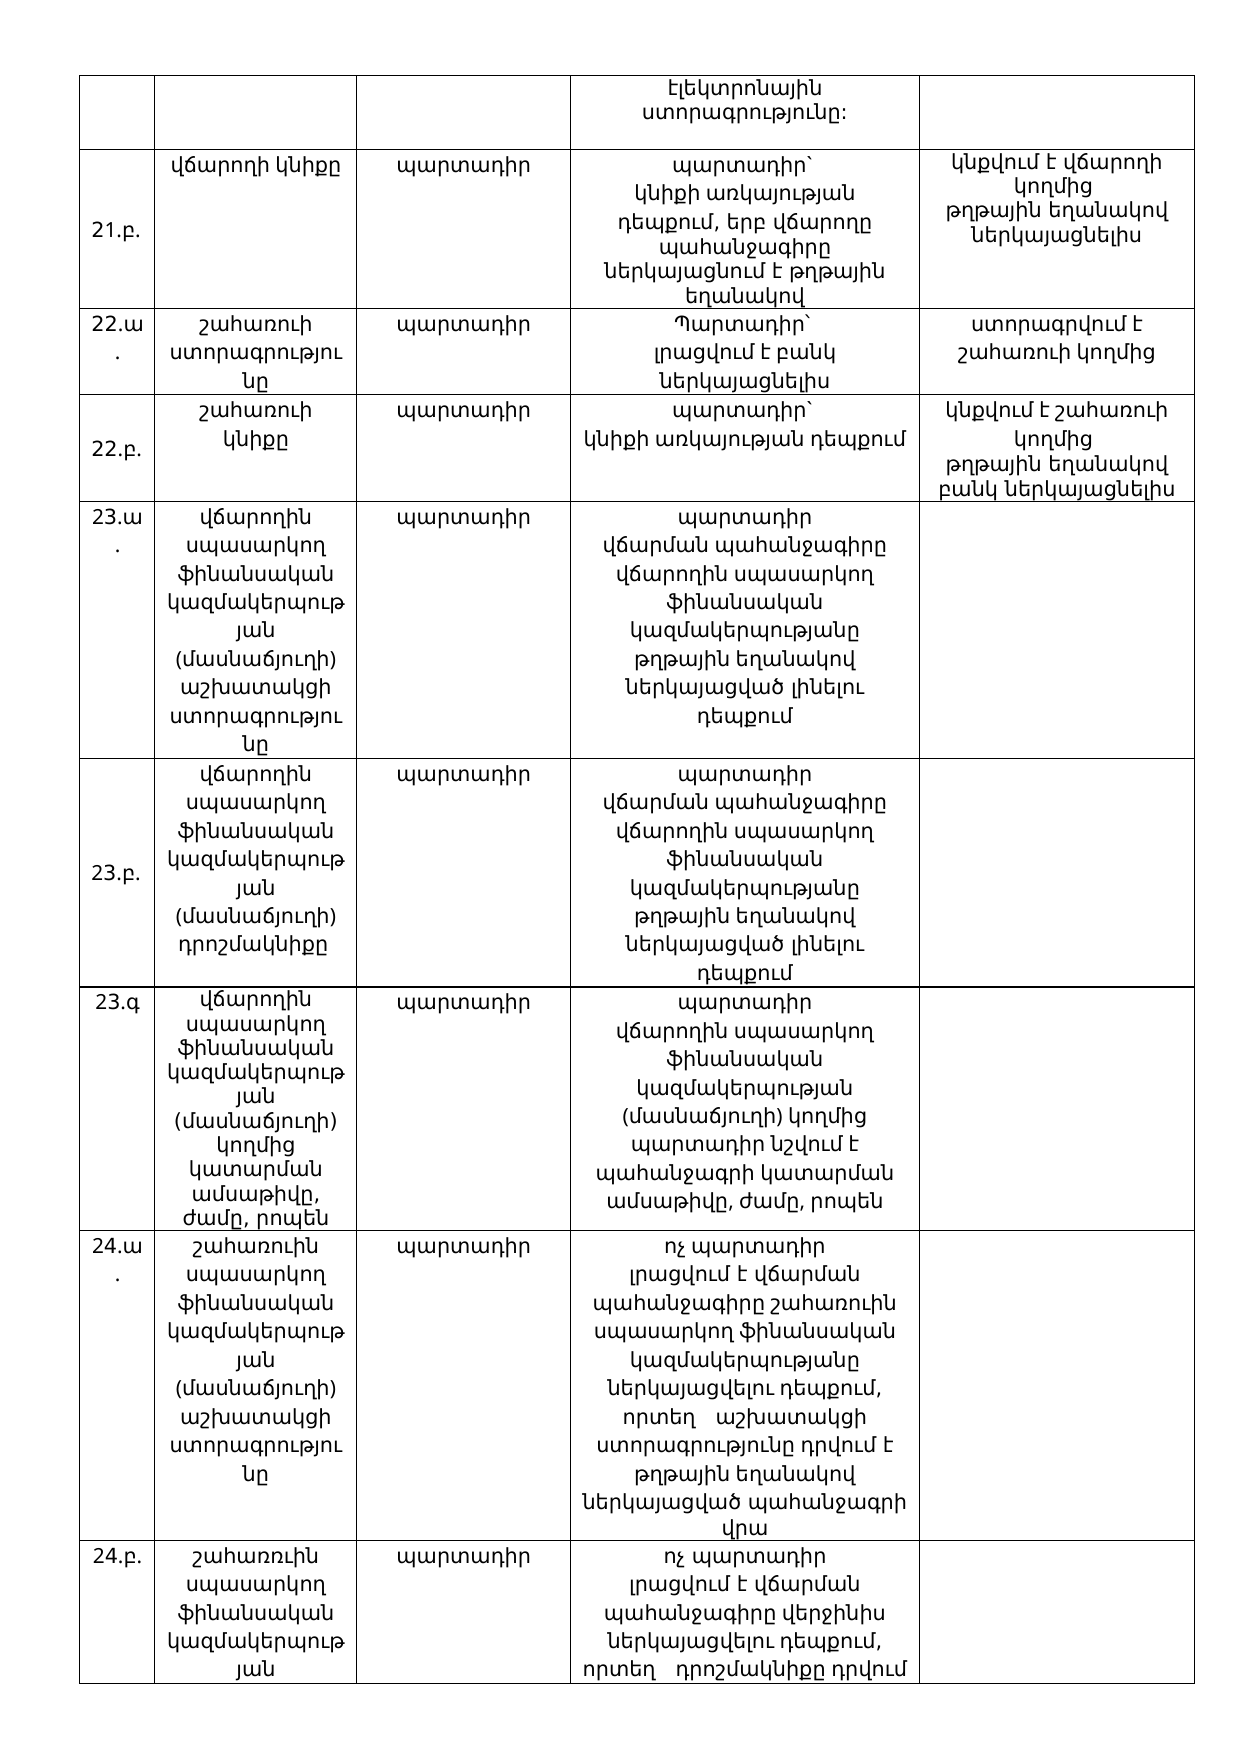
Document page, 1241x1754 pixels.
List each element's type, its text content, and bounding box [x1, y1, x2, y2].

table_cell պարտադիր [357, 1541, 570, 1683]
table_cell շահառուին սպասարկող ֆինանսական կազմակերպության (մասնաճյուղի) աշխատակցի ստորագրությունը [155, 1231, 356, 1540]
table_cell էլեկտրոնային ստորագրությունը: [571, 76, 919, 149]
table_cell [920, 76, 1194, 149]
table_cell ոչ պարտադիր լրացվում է վճարման պահանջագիրը վերջինիս ներկայացվելու դեպքում, որտեղ դրոշմակնիքը դրվում [571, 1541, 919, 1683]
table_cell 24.բ. [80, 1541, 154, 1683]
table_cell պարտադիր` կնիքի առկայության դեպքում, երբ վճարողը պահանջագիրը ներկայացնում է թղթային եղանակով [571, 150, 919, 308]
table_cell պարտադիր [357, 1231, 570, 1540]
table_cell վճարողին սպասարկող ֆինանսական կազմակերպության (մասնաճյուղի) աշխատակցի ստորագրությունը [155, 502, 356, 758]
table_cell 22.բ. [80, 395, 154, 501]
table_cell պարտադիր վճարման պահանջագիրը վճարողին սպասարկող ֆինանսական կազմակերպությանը թղթային եղանակով ներկայացված լինելու դեպքում [571, 759, 919, 986]
table_cell [155, 76, 356, 149]
table_cell պարտադիր վճարման պահանջագիրը վճարողին սպասարկող ֆինանսական կազմակերպությանը թղթային եղանակով ներկայացված լինելու դեպքում [571, 502, 919, 758]
table_cell կնքվում է շահառուի կողմից թղթային եղանակով բանկ ներկայացնելիս [920, 395, 1194, 501]
table_cell վճարողին սպասարկող ֆինանսական կազմակերպության (մասնաճյուղի) դրոշմակնիքը [155, 759, 356, 986]
table_cell 23.ա. [80, 502, 154, 758]
table_cell 23.բ. [80, 759, 154, 986]
table_cell [920, 502, 1194, 758]
table_cell վճարողին սպասարկող ֆինանսական կազմակերպության (մասնաճյուղի) կողմից կատարման ամսաթիվը, ժամը, րոպեն [155, 988, 356, 1230]
table_cell շահառուի ստորագրությունը [155, 309, 356, 394]
table_cell պարտադիր [357, 759, 570, 986]
table_cell [357, 76, 570, 149]
table_cell [920, 759, 1194, 986]
table_cell 23.գ [80, 988, 154, 1230]
table_cell 24.ա. [80, 1231, 154, 1540]
table_cell պարտադիր [357, 309, 570, 394]
table_cell կնքվում է վճարողի կողմից թղթային եղանակով ներկայացնելիս [920, 150, 1194, 308]
table_cell 22.ա. [80, 309, 154, 394]
table_cell շահառռւին սպասարկող ֆինանսական կազմակերպության [155, 1541, 356, 1683]
table_cell պարտադիր` կնիքի առկայության դեպքում [571, 395, 919, 501]
table_cell պարտադիր [357, 395, 570, 501]
table_cell [920, 988, 1194, 1230]
table_cell վճարողի կնիքը [155, 150, 356, 308]
table_cell [80, 76, 154, 149]
table_cell Պարտադիր՝ լրացվում է բանկ ներկայացնելիս [571, 309, 919, 394]
table_cell ոչ պարտադիր լրացվում է վճարման պահանջագիրը շահառուին սպասարկող ֆինանսական կազմակերպությանը ներկայացվելու դեպքում, որտեղ աշխատակցի ստորագրությունը դրվում է թղթային եղանակով ներկայացված պահանջագրի վրա [571, 1231, 919, 1540]
table_cell պարտադիր վճարողին սպասարկող ֆինանսական կազմակերպության (մասնաճյուղի) կողմից պարտադիր նշվում է պահանջագրի կատարման ամսաթիվը, ժամը, րոպեն [571, 988, 919, 1230]
table_cell պարտադիր [357, 502, 570, 758]
table_cell [920, 1231, 1194, 1540]
table_cell 21.բ. [80, 150, 154, 308]
table_cell պարտադիր [357, 988, 570, 1230]
table_cell ստորագրվում է շահառուի կողմից [920, 309, 1194, 394]
table_cell [920, 1541, 1194, 1683]
table_cell շահառուի կնիքը [155, 395, 356, 501]
table_cell պարտադիր [357, 150, 570, 308]
